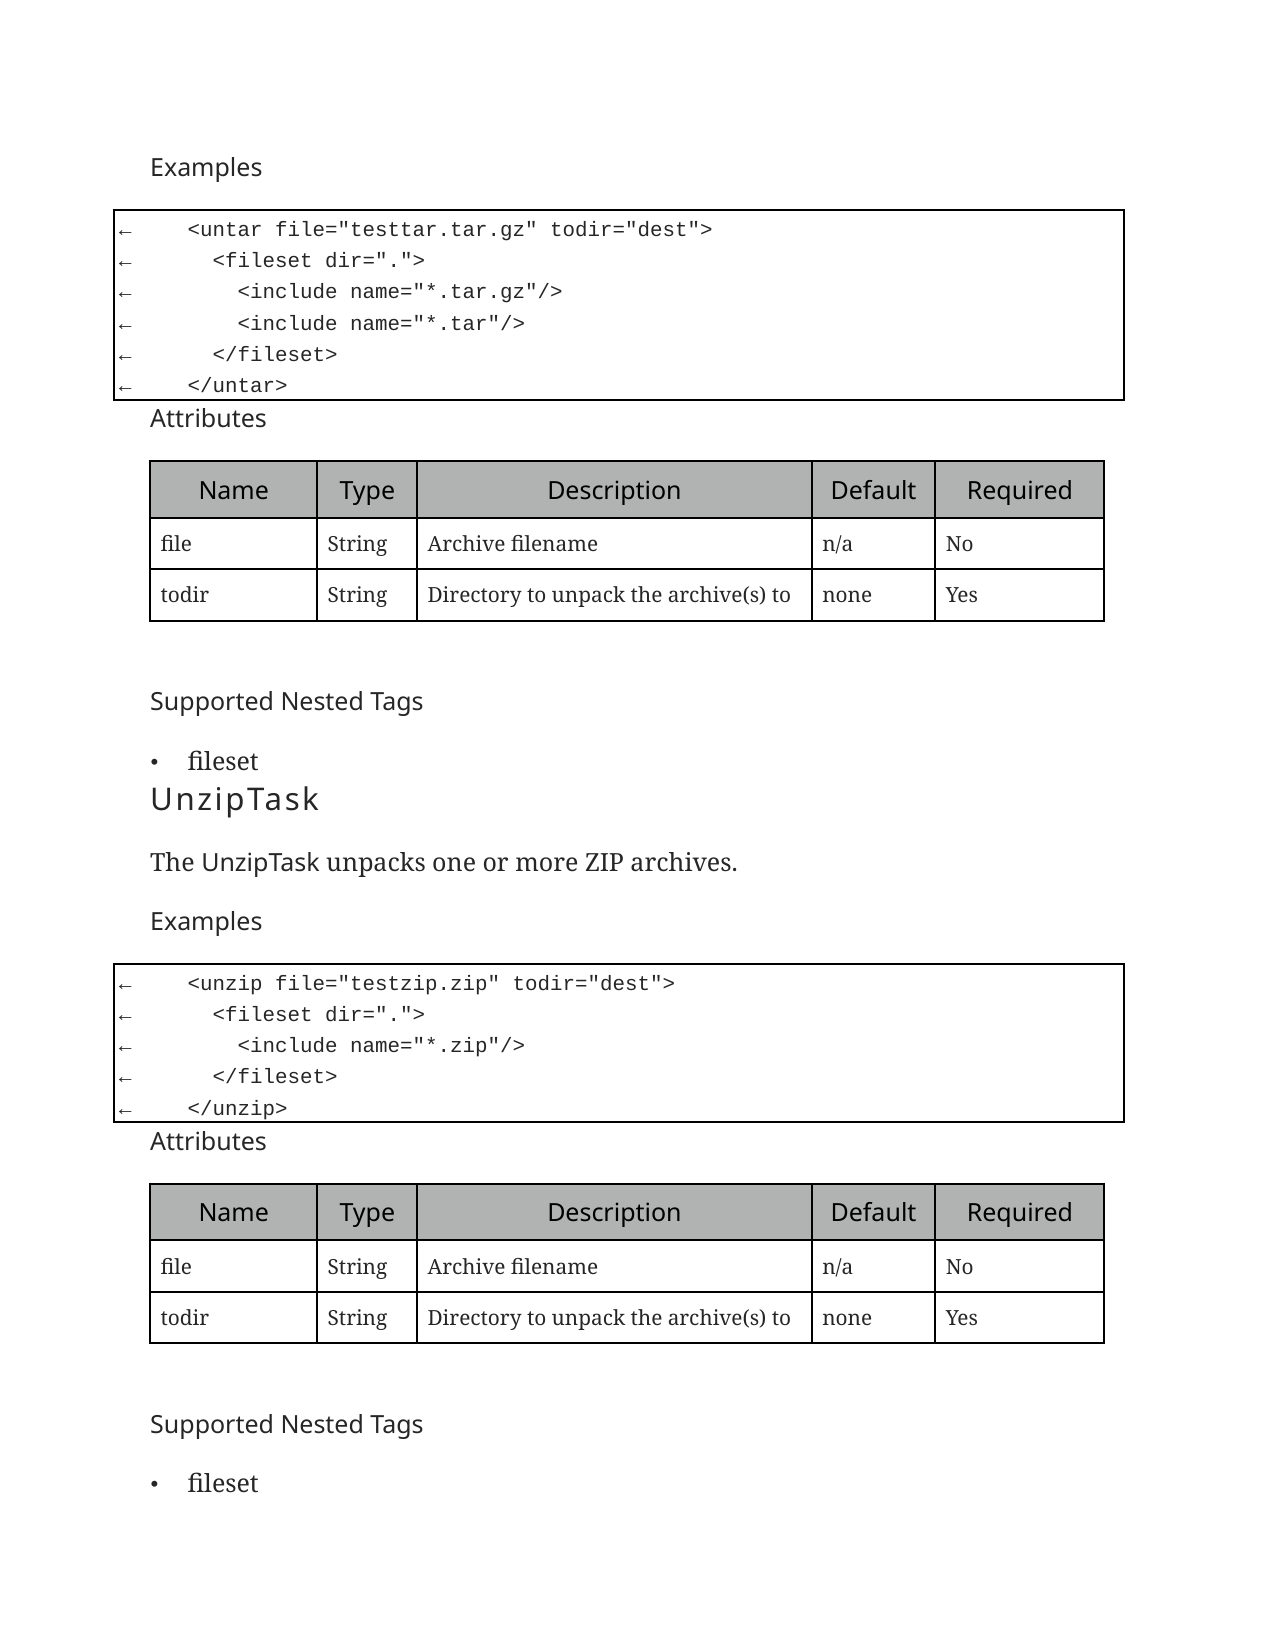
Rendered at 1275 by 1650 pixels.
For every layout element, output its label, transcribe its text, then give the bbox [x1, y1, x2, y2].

list <fileset dir="."> [115, 240, 1123, 272]
text Supported Nested Tags [150, 684, 1125, 718]
text UnzipTask [150, 777, 1125, 820]
table_cell Directory to unpack the archive(s) to [418, 570, 811, 619]
table_header Required [936, 1185, 1103, 1239]
table_header Default [813, 462, 934, 517]
table_header Description [418, 1185, 811, 1239]
list <include name="*.tar"/> [115, 303, 1123, 334]
table_cell Yes [936, 570, 1103, 619]
table_cell todir [151, 570, 316, 619]
table_header Name [151, 462, 316, 517]
list fileset [150, 1466, 1125, 1500]
list <untar file="testtar.tar.gz" todir="dest"> [115, 211, 1123, 240]
list <fileset dir="."> [115, 994, 1123, 1025]
list </fileset> [115, 1057, 1123, 1088]
text Attributes [150, 1123, 1125, 1157]
table_header Type [318, 462, 416, 517]
text Examples [150, 904, 1125, 938]
table_header Required [936, 462, 1103, 517]
table_cell Yes [936, 1293, 1103, 1342]
table_cell none [813, 1293, 934, 1342]
text The UnzipTask unpacks one or more ZIP archives. [150, 845, 1125, 879]
list </fileset> [115, 334, 1123, 365]
table_cell String [318, 1293, 416, 1342]
table_cell String [318, 1241, 416, 1291]
table_cell No [936, 1241, 1103, 1291]
table_cell No [936, 519, 1103, 568]
table_cell Archive filename [418, 1241, 811, 1291]
list fileset [150, 743, 1125, 777]
table_header Name [151, 1185, 316, 1239]
list <include name="*.tar.gz"/> [115, 272, 1123, 303]
table_header Description [418, 462, 811, 517]
table_cell Archive filename [418, 519, 811, 568]
table_cell file [151, 519, 316, 568]
list <include name="*.zip"/> [115, 1025, 1123, 1057]
text Attributes [150, 401, 1125, 435]
list <unzip file="testzip.zip" todir="dest"> [115, 965, 1123, 994]
table_cell String [318, 570, 416, 619]
table_header Type [318, 1185, 416, 1239]
table_cell n/a [813, 1241, 934, 1291]
text Supported Nested Tags [150, 1407, 1125, 1441]
table_header Default [813, 1185, 934, 1239]
table_cell n/a [813, 519, 934, 568]
list </unzip> [115, 1088, 1123, 1121]
list </untar> [115, 365, 1123, 399]
table_cell String [318, 519, 416, 568]
table_cell none [813, 570, 934, 619]
table_cell file [151, 1241, 316, 1291]
text Examples [150, 150, 1125, 184]
table_cell Directory to unpack the archive(s) to [418, 1293, 811, 1342]
table_cell todir [151, 1293, 316, 1342]
